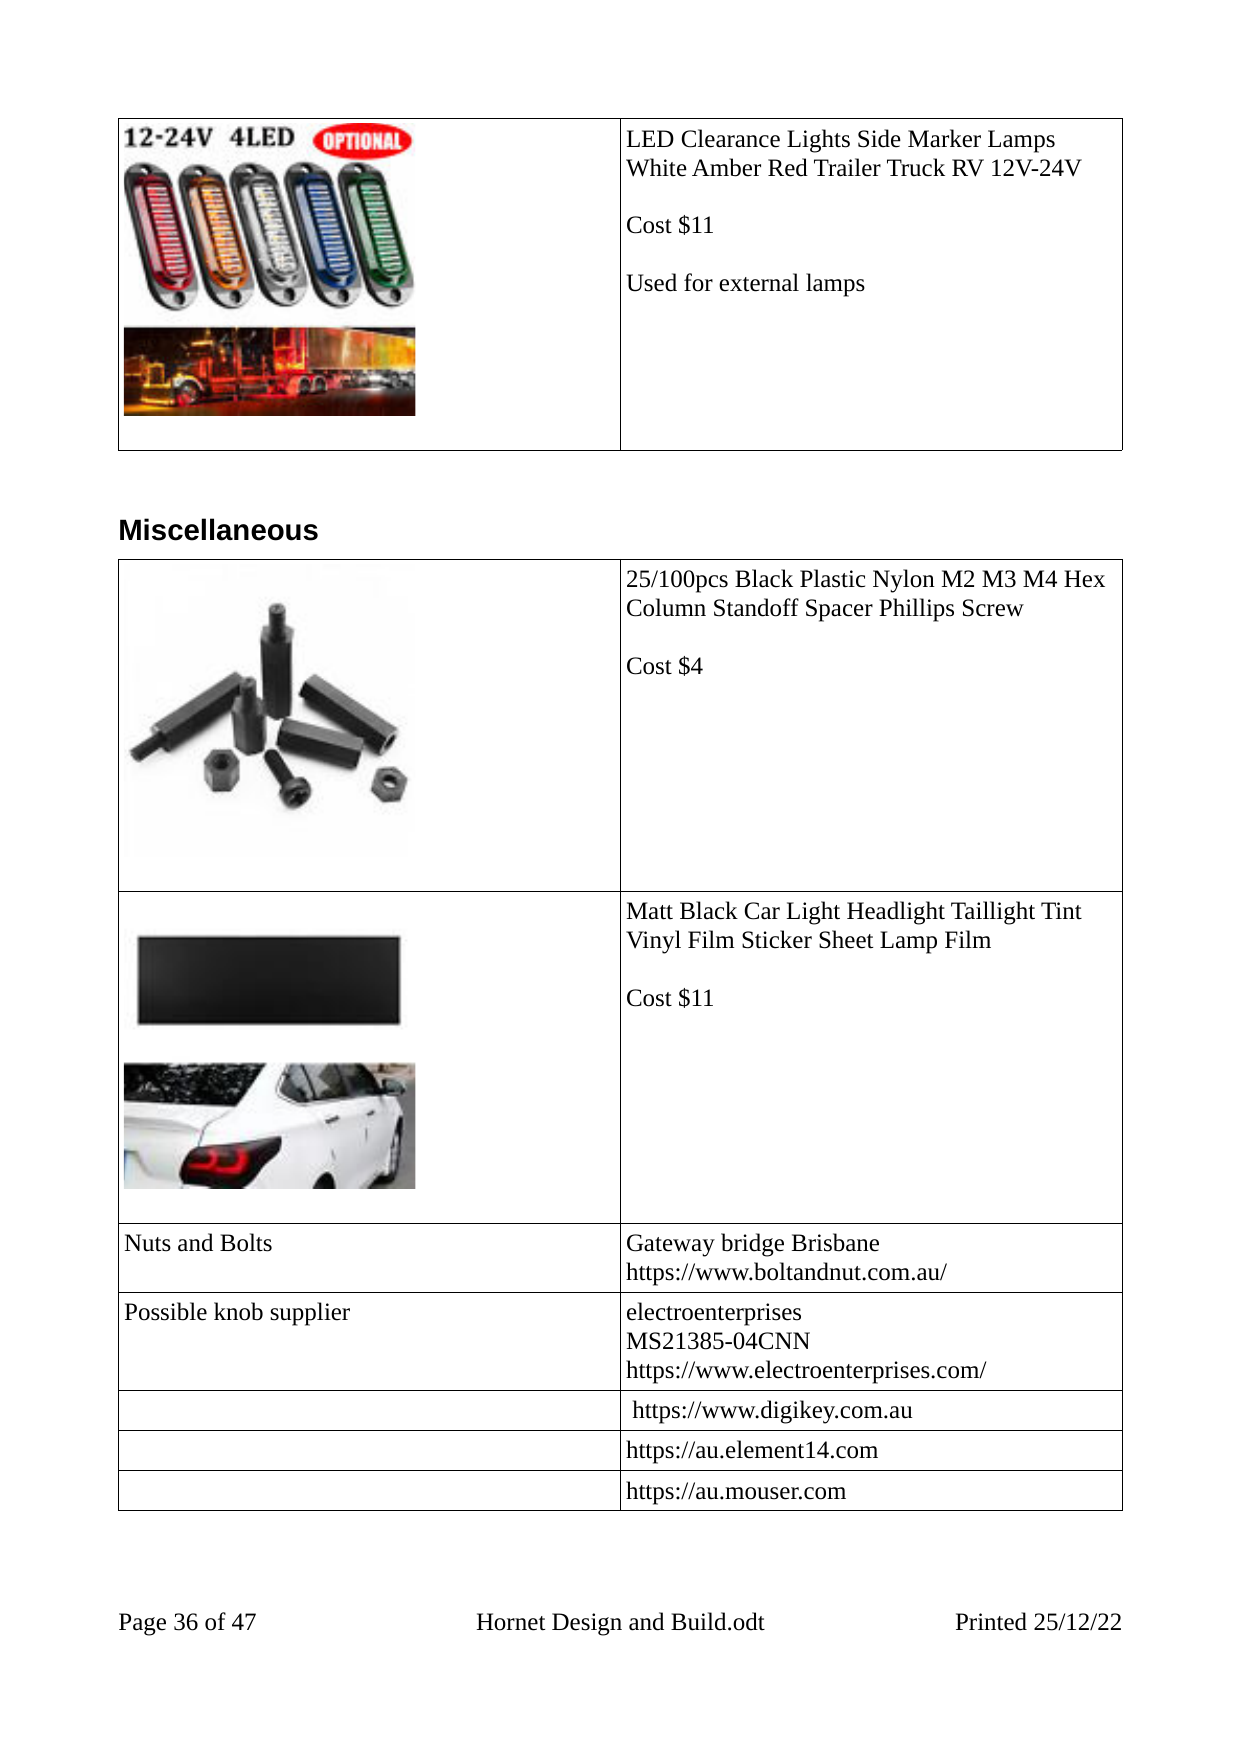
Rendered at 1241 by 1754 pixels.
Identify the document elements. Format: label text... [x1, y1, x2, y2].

table_cell Possible knob supplier [119, 1293, 620, 1389]
table_header [119, 560, 620, 891]
table_cell LED Clearance Lights Side Marker Lamps White Amber Red Trailer Truck RV 12V-24V Cost $11 Used for external lamps [621, 119, 1122, 450]
table_cell Gateway bridge Brisbane https://www.boltandnut.com.au/ [621, 1224, 1122, 1292]
table_cell electroenterprises MS21385-04CNN https://www.electroenterprises.com/ [621, 1293, 1122, 1389]
table_cell https://au.mouser.com [621, 1471, 1122, 1510]
picture [123, 123, 416, 416]
table_cell Nuts and Bolts [119, 1224, 620, 1292]
table_cell https://au.element14.com [621, 1431, 1122, 1470]
table_cell [119, 1431, 620, 1470]
table_header 25/100pcs Black Plastic Nylon M2 M3 M4 Hex Column Standoff Spacer Phillips Screw Cost $4 [621, 560, 1122, 891]
table_cell [119, 119, 620, 450]
table_cell Matt Black Car Light Headlight Taillight Tint Vinyl Film Sticker Sheet Lamp Film Cost $11 [621, 892, 1122, 1223]
picture [123, 896, 416, 1189]
table_cell [119, 1391, 620, 1430]
picture [123, 564, 416, 857]
table_cell https://www.digikey.com.au [621, 1391, 1122, 1430]
table_cell [119, 1471, 620, 1510]
table_cell [119, 892, 620, 1223]
subtitle Miscellaneous [118, 512, 1122, 546]
